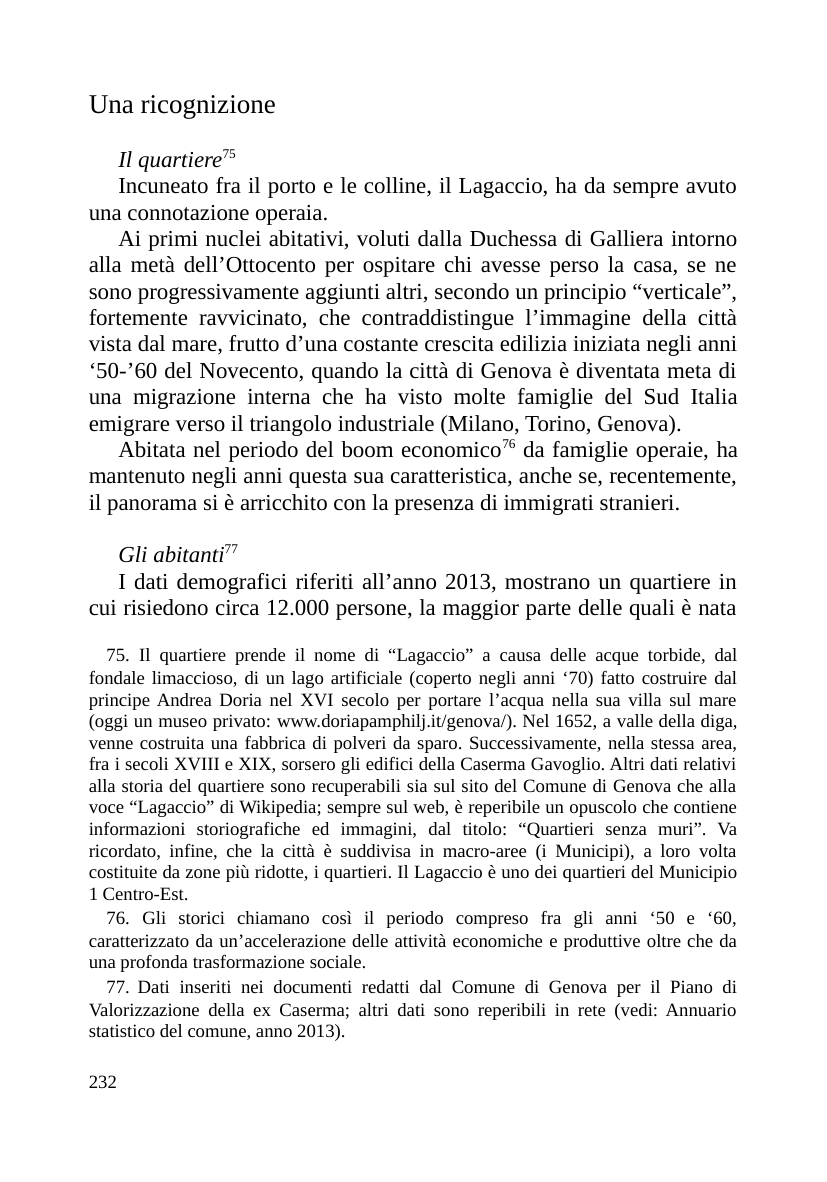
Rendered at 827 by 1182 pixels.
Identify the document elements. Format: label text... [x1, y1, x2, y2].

text Gli abitanti [88, 541, 738, 568]
text Incuneato fra il porto e le colline, il Lagaccio, ha da sempre avuto una connotazione operaia. [88, 172, 738, 225]
text I dati demografici riferiti all’anno 2013, mostrano un quartiere in cui risiedono circa 12.000 persone, la maggior parte delle quali è nata [88, 568, 738, 620]
text Il quartiere prende il nome di “Lagaccio” a causa delle acque torbide, dal fondale limaccioso, di un lago artificiale (coperto negli anni ‘70) fatto costruire dal principe Andrea Doria nel XVI secolo per portare l’acqua nella sua villa sul mare (oggi un museo privato: www.doriapamphilj.it/genova/). Nel 1652, a valle della diga, venne costruita una fabbrica di polveri da sparo. Successivamente, nella stessa area, fra i secoli XVIII e XIX, sorsero gli edifici della Caserma Gavoglio. Altri dati relativi alla storia del quartiere sono recuperabili sia sul sito del Comune di Genova che alla voce “Lagaccio” di Wikipedia; sempre sul web, è reperibile un opuscolo che contiene informazioni storiografiche ed immagini, dal titolo: “Quartieri senza muri”. Va ricordato, infine, che la città è suddivisa in macro-aree (i Municipi), a loro volta costituite da zone più ridotte, i quartieri. Il Lagaccio è uno dei quartieri del Municipio 1 Centro-Est. [88, 642, 738, 904]
text Il quartiere [88, 146, 738, 172]
text Dati inseriti nei documenti redatti dal Comune di Genova per il Piano di Valorizzazione della ex Caserma; altri dati sono reperibili in rete (vedi: Annuario statistico del comune, anno 2013). [88, 973, 738, 1042]
text Gli storici chiamano così il periodo compreso fra gli anni ‘50 e ‘60, caratterizzato da un’accelerazione delle attività economiche e produttive oltre che da una profonda trasformazione sociale. [88, 904, 738, 973]
subtitle Una ricognizione [88, 88, 738, 120]
text Ai primi nuclei abitativi, voluti dalla Duchessa di Galliera intorno alla metà dell’Ottocento per ospitare chi avesse perso la casa, se ne sono progressivamente aggiunti altri, secondo un principio “verticale”, fortemente ravvicinato, che contraddistingue l’immagine della città vista dal mare, frutto d’una costante crescita edilizia iniziata negli anni ‘50-’60 del Novecento, quando la città di Genova è diventata meta di una migrazione interna che ha visto molte famiglie del Sud Italia emigrare verso il triangolo industriale (Milano, Torino, Genova). [88, 225, 738, 436]
text Abitata nel periodo del boom economico da famiglie operaie, ha mantenuto negli anni questa sua caratteristica, anche se, recentemente, il panorama si è arricchito con la presenza di immigrati stranieri. [88, 436, 738, 515]
